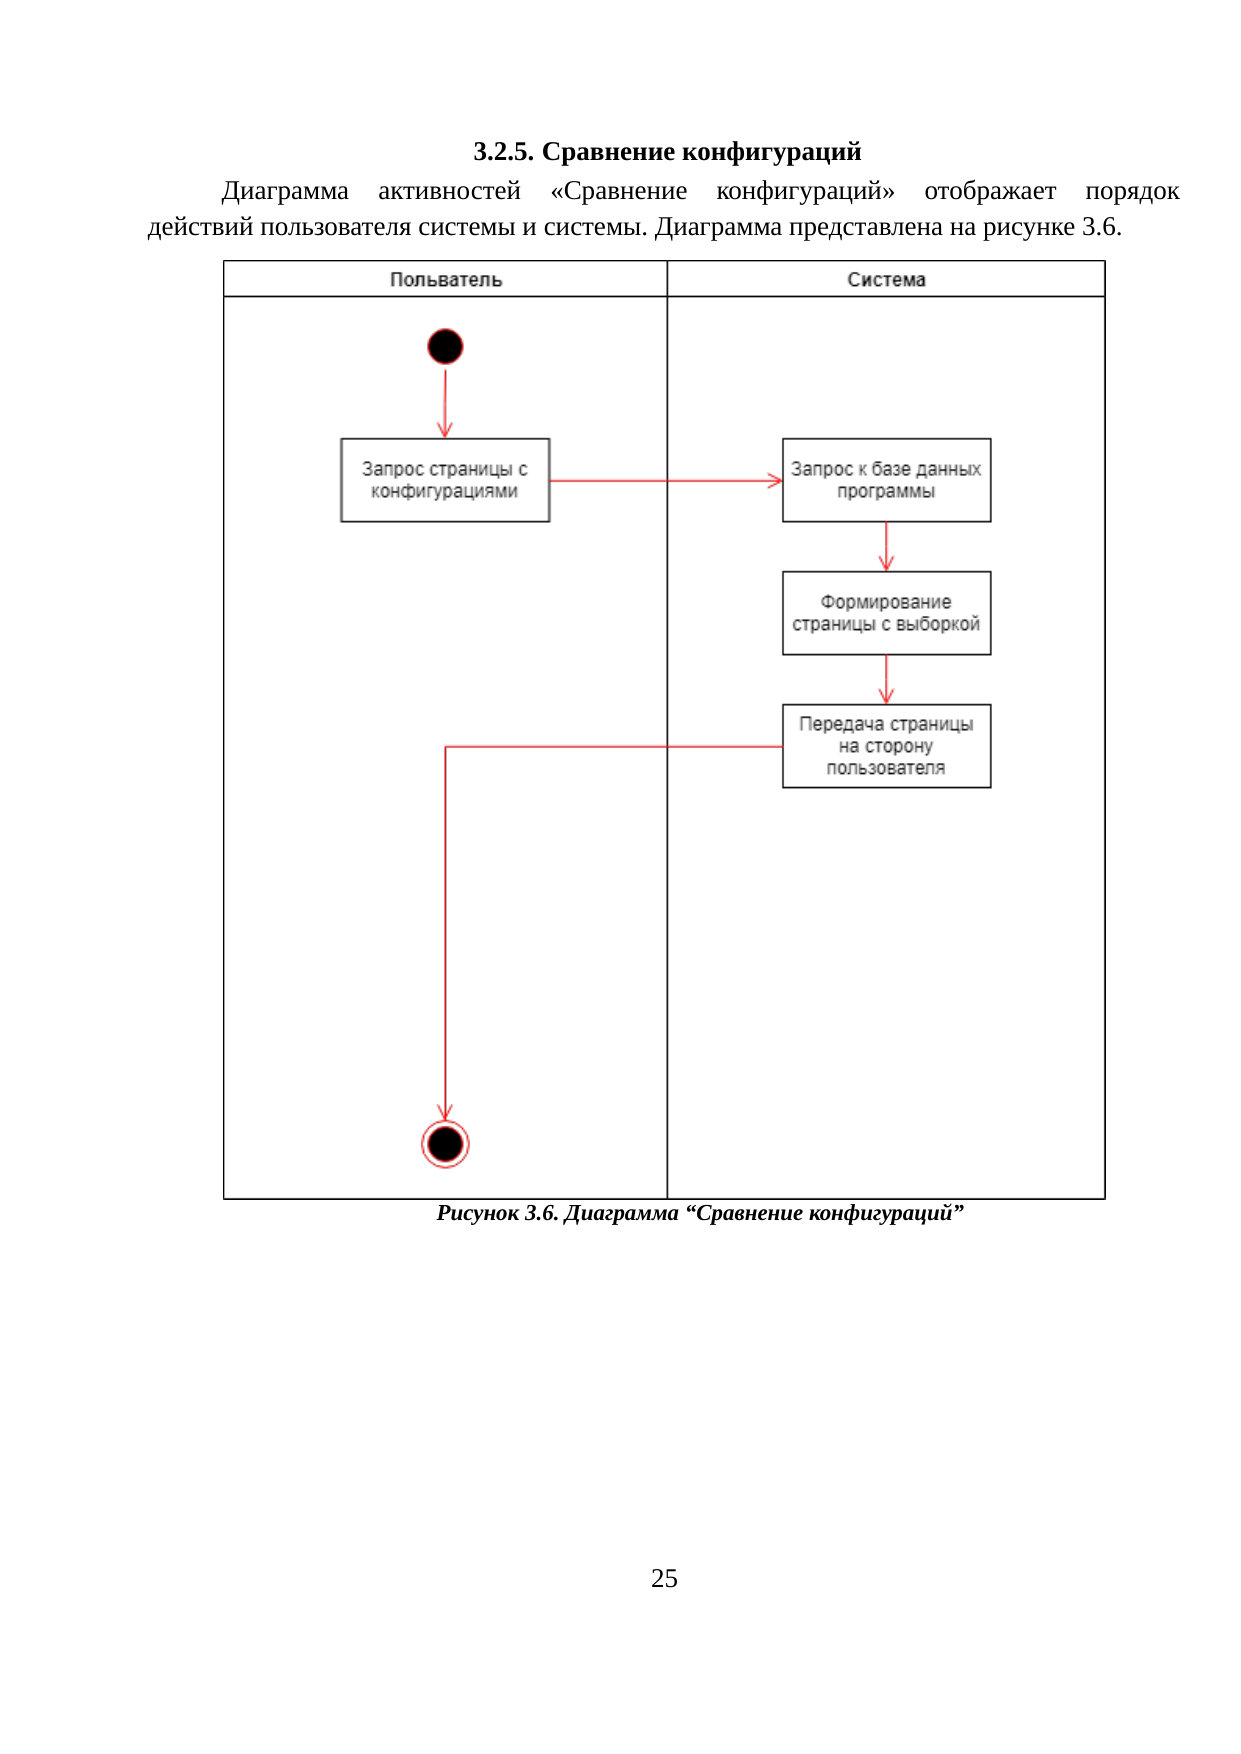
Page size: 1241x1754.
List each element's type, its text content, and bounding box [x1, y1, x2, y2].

text Диаграмма активностей «Сравнение конфигураций» отображает порядок действий пользователя системы и системы. Диаграмма представлена на рисунке 3.6. [148, 174, 1181, 241]
subtitle Сравнение конфигураций [148, 135, 1181, 166]
picture [223, 260, 1106, 1200]
text Рисунок 3.6. Диаграмма “Сравнение конфигураций” [148, 1200, 1181, 1226]
